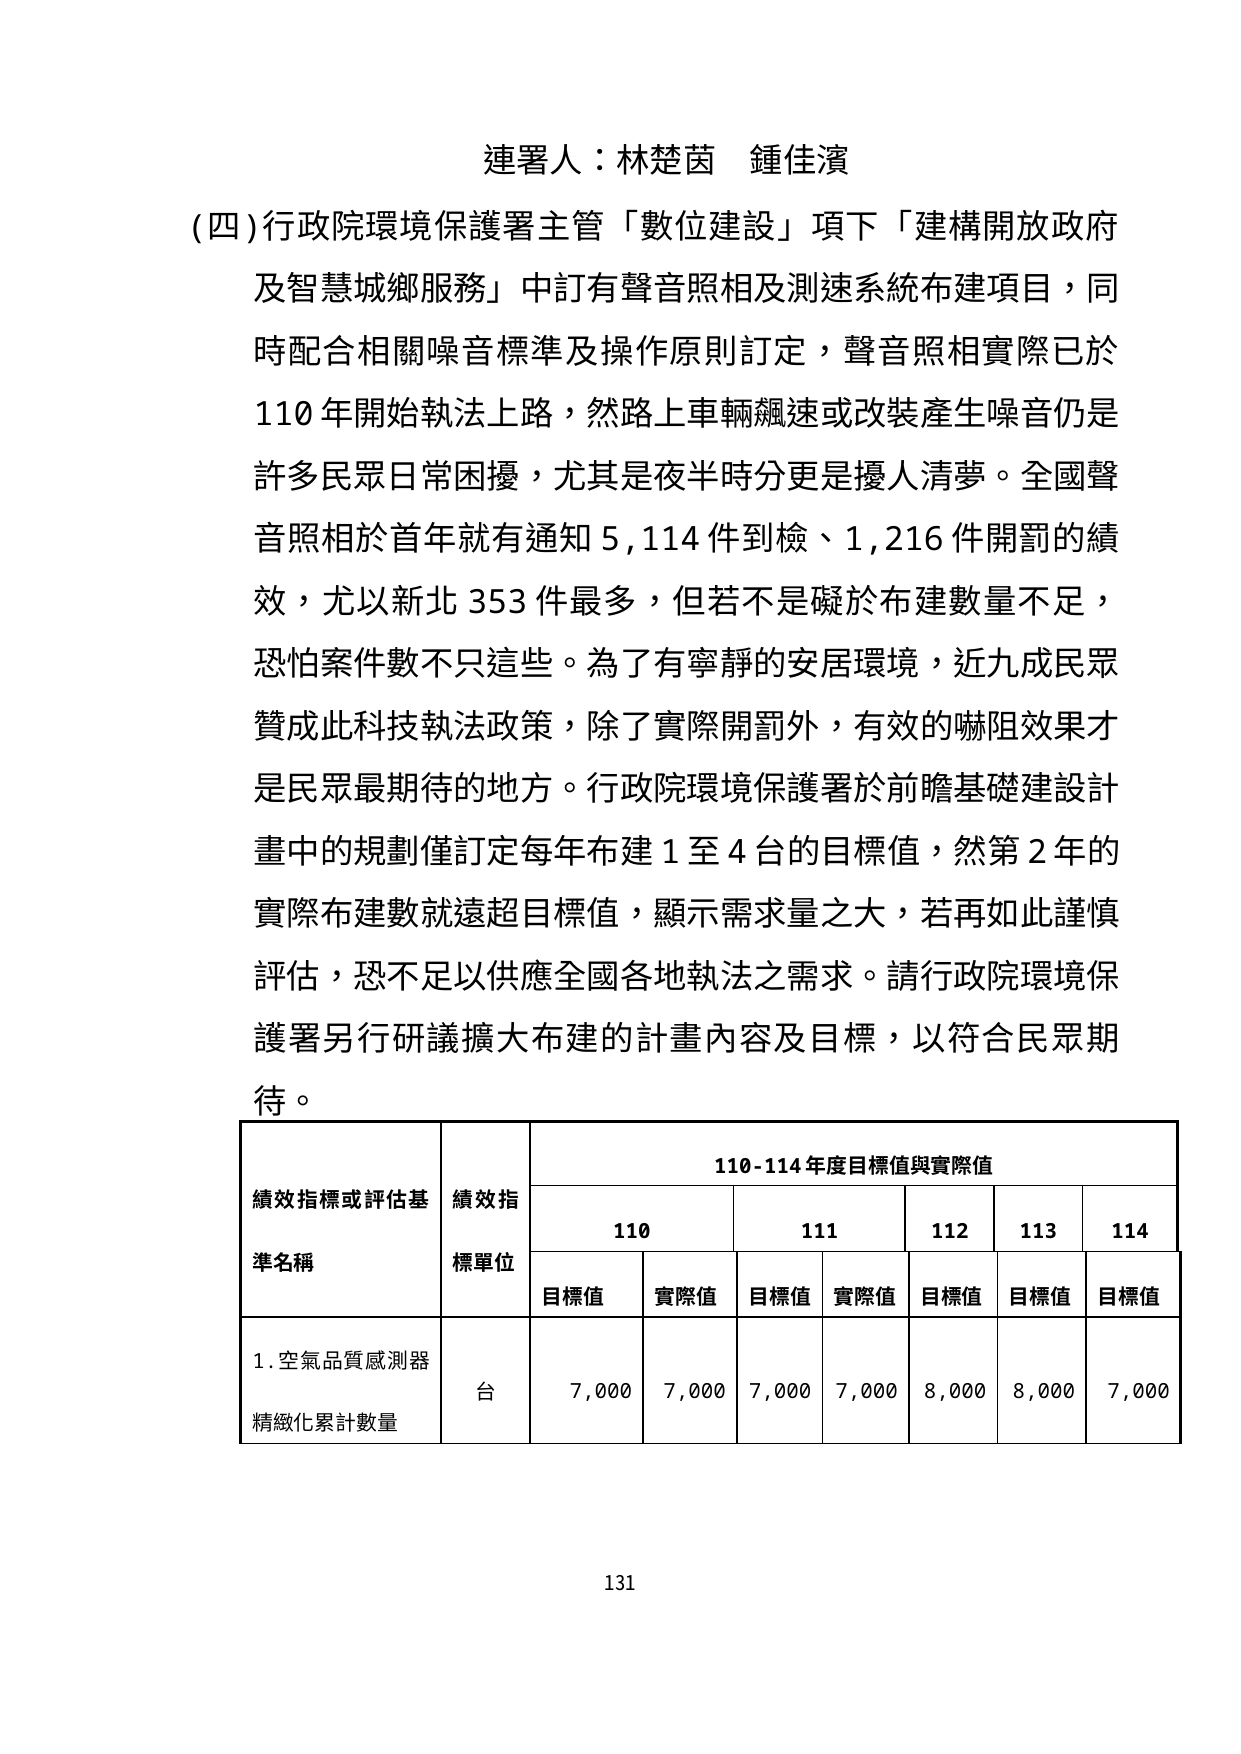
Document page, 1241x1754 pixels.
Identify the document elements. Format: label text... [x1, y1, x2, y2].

table_header 績效指標單位 [442, 1123, 529, 1316]
table_cell 114 [1083, 1186, 1176, 1251]
table_cell 7,000 [1087, 1318, 1179, 1442]
table_cell 112 [906, 1186, 993, 1251]
table_cell 111 [734, 1186, 904, 1251]
table_cell 7,000 [531, 1318, 642, 1442]
text (四)行政院環境保護署主管「數位建設」項下「建構開放政府及智慧城鄉服務」中訂有聲音照相及測速系統布建項目，同時配合相關噪音標準及操作原則訂定，聲音照相實際已於110年開始執法上路，然路上車輛飆速或改裝產生噪音仍是許多民眾日常困擾，尤其是夜半時分更是擾人清夢。全國聲音照相於首年就有通知5,114件到檢、1,216件開罰的績效，尤以新北353件最多，但若不是礙於布建數量不足，恐怕案件數不只這些。為了有寧靜的安居環境，近九成民眾贊成此科技執法政策，除了實際開罰外，有效的嚇阻效果才是民眾最期待的地方。行政院環境保護署於前瞻基礎建設計畫中的規劃僅訂定每年布建1至4台的目標值，然第2年的實際布建數就遠超目標值，顯示需求量之大，若再如此謹慎評估，恐不足以供應全國各地執法之需求。請行政院環境保護署另行研議擴大布建的計畫內容及目標，以符合民眾期待。 [187, 182, 1120, 1119]
table_header 110-114年度目標值與實際值 [531, 1123, 1176, 1185]
table_cell 目標值 [998, 1252, 1085, 1316]
table_cell 8,000 [910, 1318, 997, 1442]
table_cell 目標值 [910, 1252, 997, 1316]
table_cell 7,000 [823, 1318, 908, 1442]
table_header 績效指標或評估基準名稱 [242, 1123, 440, 1316]
table_cell 110 [531, 1186, 733, 1251]
table_cell 8,000 [998, 1318, 1085, 1442]
table_cell 目標值 [531, 1252, 642, 1316]
table_cell 目標值 [738, 1252, 822, 1316]
table_cell 實際值 [644, 1252, 736, 1316]
text 連署人：林楚茵 鍾佳濱 [483, 132, 1120, 182]
table_cell 實際值 [823, 1252, 908, 1316]
table_cell 7,000 [738, 1318, 822, 1442]
table_cell 目標值 [1087, 1252, 1179, 1316]
table_cell 7,000 [644, 1318, 736, 1442]
table_cell 台 [442, 1318, 529, 1442]
table_cell 1.空氣品質感測器精緻化累計數量 [242, 1318, 440, 1442]
table_cell 113 [995, 1186, 1082, 1251]
